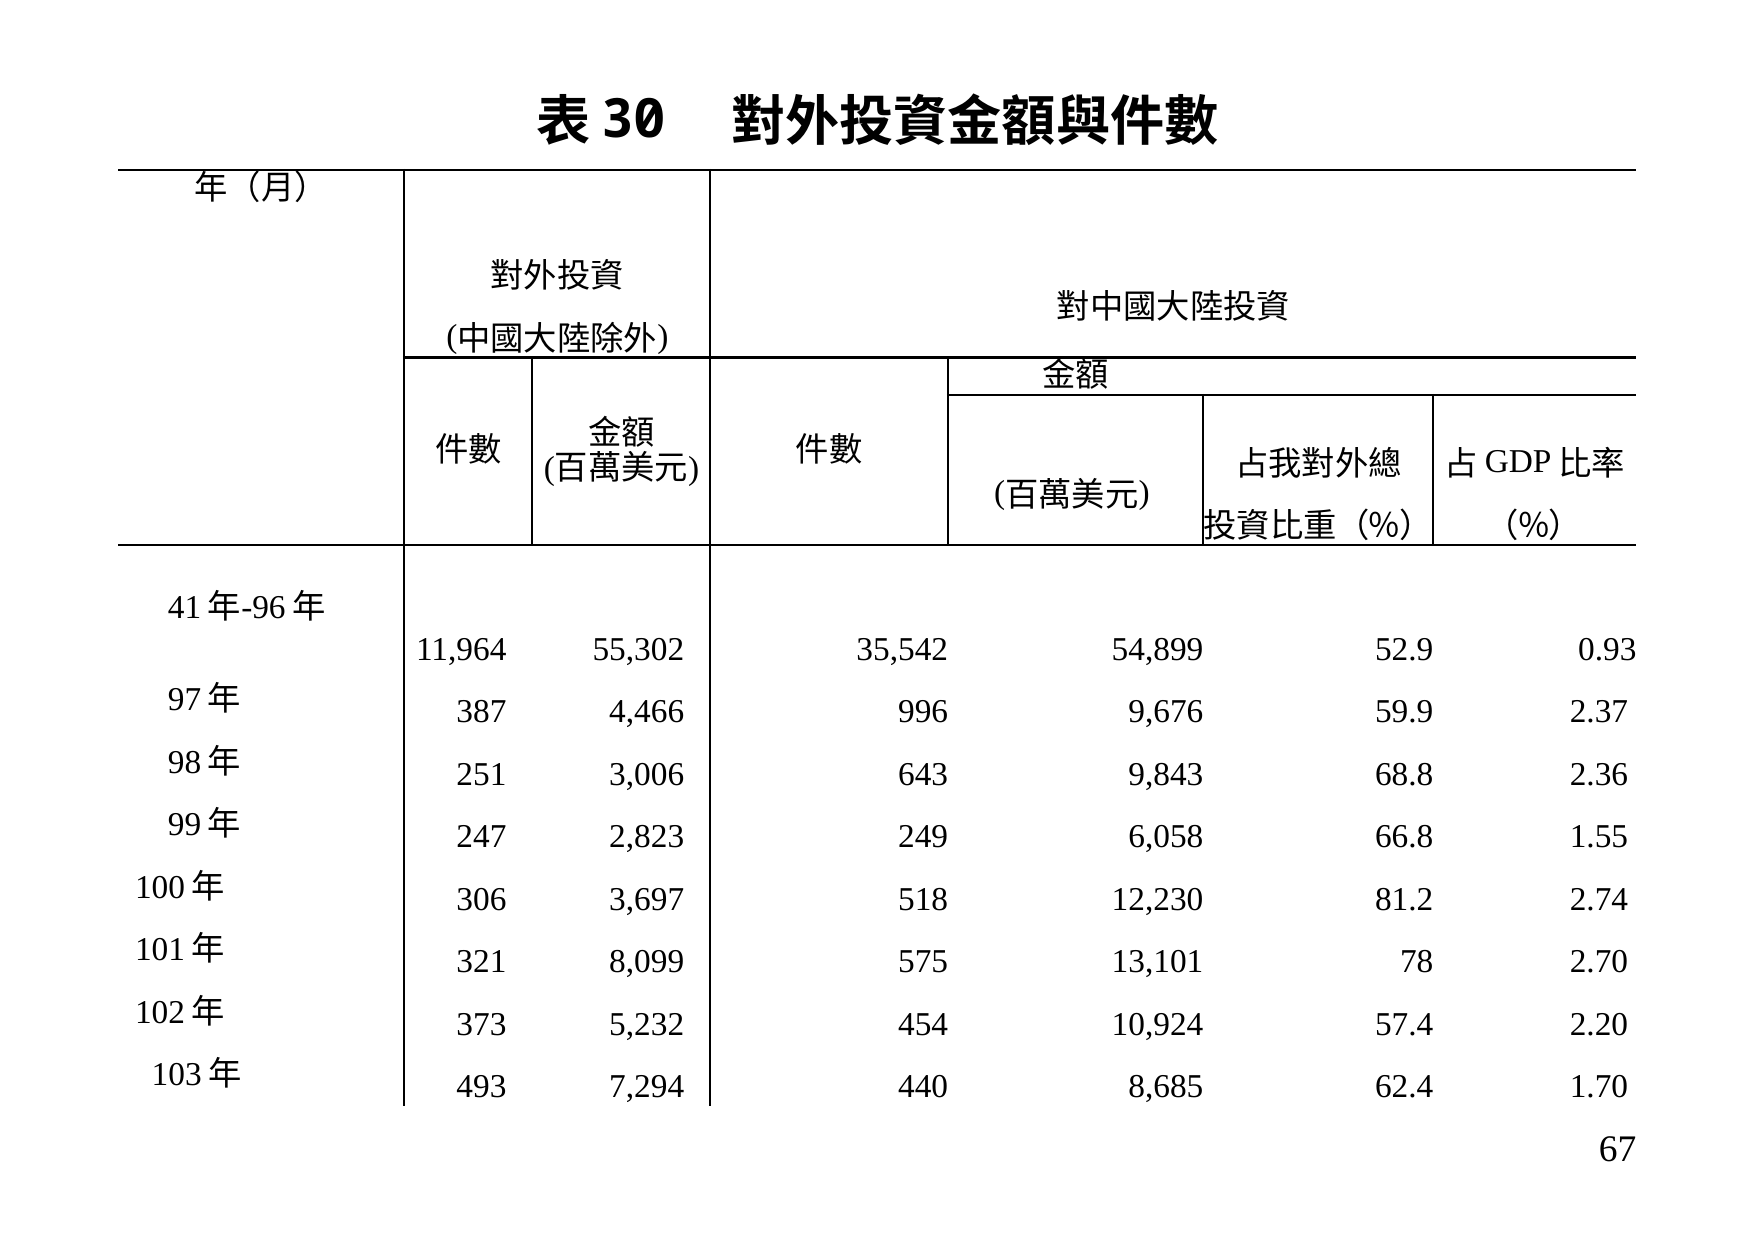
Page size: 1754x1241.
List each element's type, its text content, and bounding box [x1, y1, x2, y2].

table_cell 493 [405, 1044, 532, 1106]
table_cell 575 [711, 919, 948, 981]
table_cell 41年-96年 [118, 546, 403, 669]
table_cell 1.70 [1433, 1044, 1636, 1106]
table_cell 2.74 [1433, 856, 1636, 919]
table_cell 103年 [118, 1044, 403, 1106]
table_cell 3,006 [532, 731, 709, 794]
table_cell 5,232 [532, 981, 709, 1044]
table_cell 78 [1203, 919, 1433, 981]
table_cell 12,230 [948, 856, 1203, 919]
table_cell 52.9 [1203, 546, 1433, 669]
table_cell 占GDP比率 （％） [1434, 396, 1636, 544]
table_cell 373 [405, 981, 532, 1044]
table_cell 81.2 [1203, 856, 1433, 919]
table_cell 643 [711, 731, 948, 794]
table_cell 454 [711, 981, 948, 1044]
table_cell 8,099 [532, 919, 709, 981]
table_cell 68.8 [1203, 731, 1433, 794]
table_cell 387 [405, 669, 532, 731]
table_cell 100年 [118, 856, 403, 919]
table_cell 249 [711, 794, 948, 856]
table_cell 440 [711, 1044, 948, 1106]
table_cell 9,676 [948, 669, 1203, 731]
table_cell 10,924 [948, 981, 1203, 1044]
table_cell 101年 [118, 919, 403, 981]
table_cell 996 [711, 669, 948, 731]
table_header 年（月） [118, 171, 403, 544]
table_cell 98年 [118, 731, 403, 794]
table_cell 2.37 [1433, 669, 1636, 731]
table_cell 11,964 [405, 546, 532, 669]
table_cell 2.20 [1433, 981, 1636, 1044]
table_header 對外投資 (中國大陸除外) [405, 171, 709, 356]
table_cell [1433, 359, 1636, 394]
table_cell 306 [405, 856, 532, 919]
table_cell 99年 [118, 794, 403, 856]
table_cell (百萬美元) [949, 396, 1202, 544]
table_cell 97年 [118, 669, 403, 731]
table_cell 66.8 [1203, 794, 1433, 856]
table_cell 2.36 [1433, 731, 1636, 794]
table_cell 59.9 [1203, 669, 1433, 731]
table_cell 占我對外總 投資比重（％） [1204, 396, 1432, 544]
table_cell [1203, 359, 1433, 394]
table_header 對中國大陸投資 [711, 171, 1636, 356]
table_cell 247 [405, 794, 532, 856]
table_cell 0.93 [1433, 546, 1636, 669]
table_cell 件數 [711, 359, 947, 544]
table_cell 55,302 [532, 546, 709, 669]
table_cell 7,294 [532, 1044, 709, 1106]
table_cell 9,843 [948, 731, 1203, 794]
table_cell 2,823 [532, 794, 709, 856]
table_cell 35,542 [711, 546, 948, 669]
table_cell 54,899 [948, 546, 1203, 669]
table_cell 518 [711, 856, 948, 919]
table_cell 4,466 [532, 669, 709, 731]
table_cell 2.70 [1433, 919, 1636, 981]
table_cell 金額 (百萬美元) [533, 359, 709, 544]
table_cell 金額 [949, 359, 1203, 394]
table_cell 3,697 [532, 856, 709, 919]
table_cell 102年 [118, 981, 403, 1044]
table_cell 6,058 [948, 794, 1203, 856]
table_cell 57.4 [1203, 981, 1433, 1044]
table_cell 13,101 [948, 919, 1203, 981]
table_cell 件數 [405, 359, 531, 544]
table_cell 8,685 [948, 1044, 1203, 1106]
table_cell 62.4 [1203, 1044, 1433, 1106]
table_cell 321 [405, 919, 532, 981]
table_cell 251 [405, 731, 532, 794]
subtitle 表30 對外投資金額與件數 [118, 44, 1636, 169]
table_cell 1.55 [1433, 794, 1636, 856]
